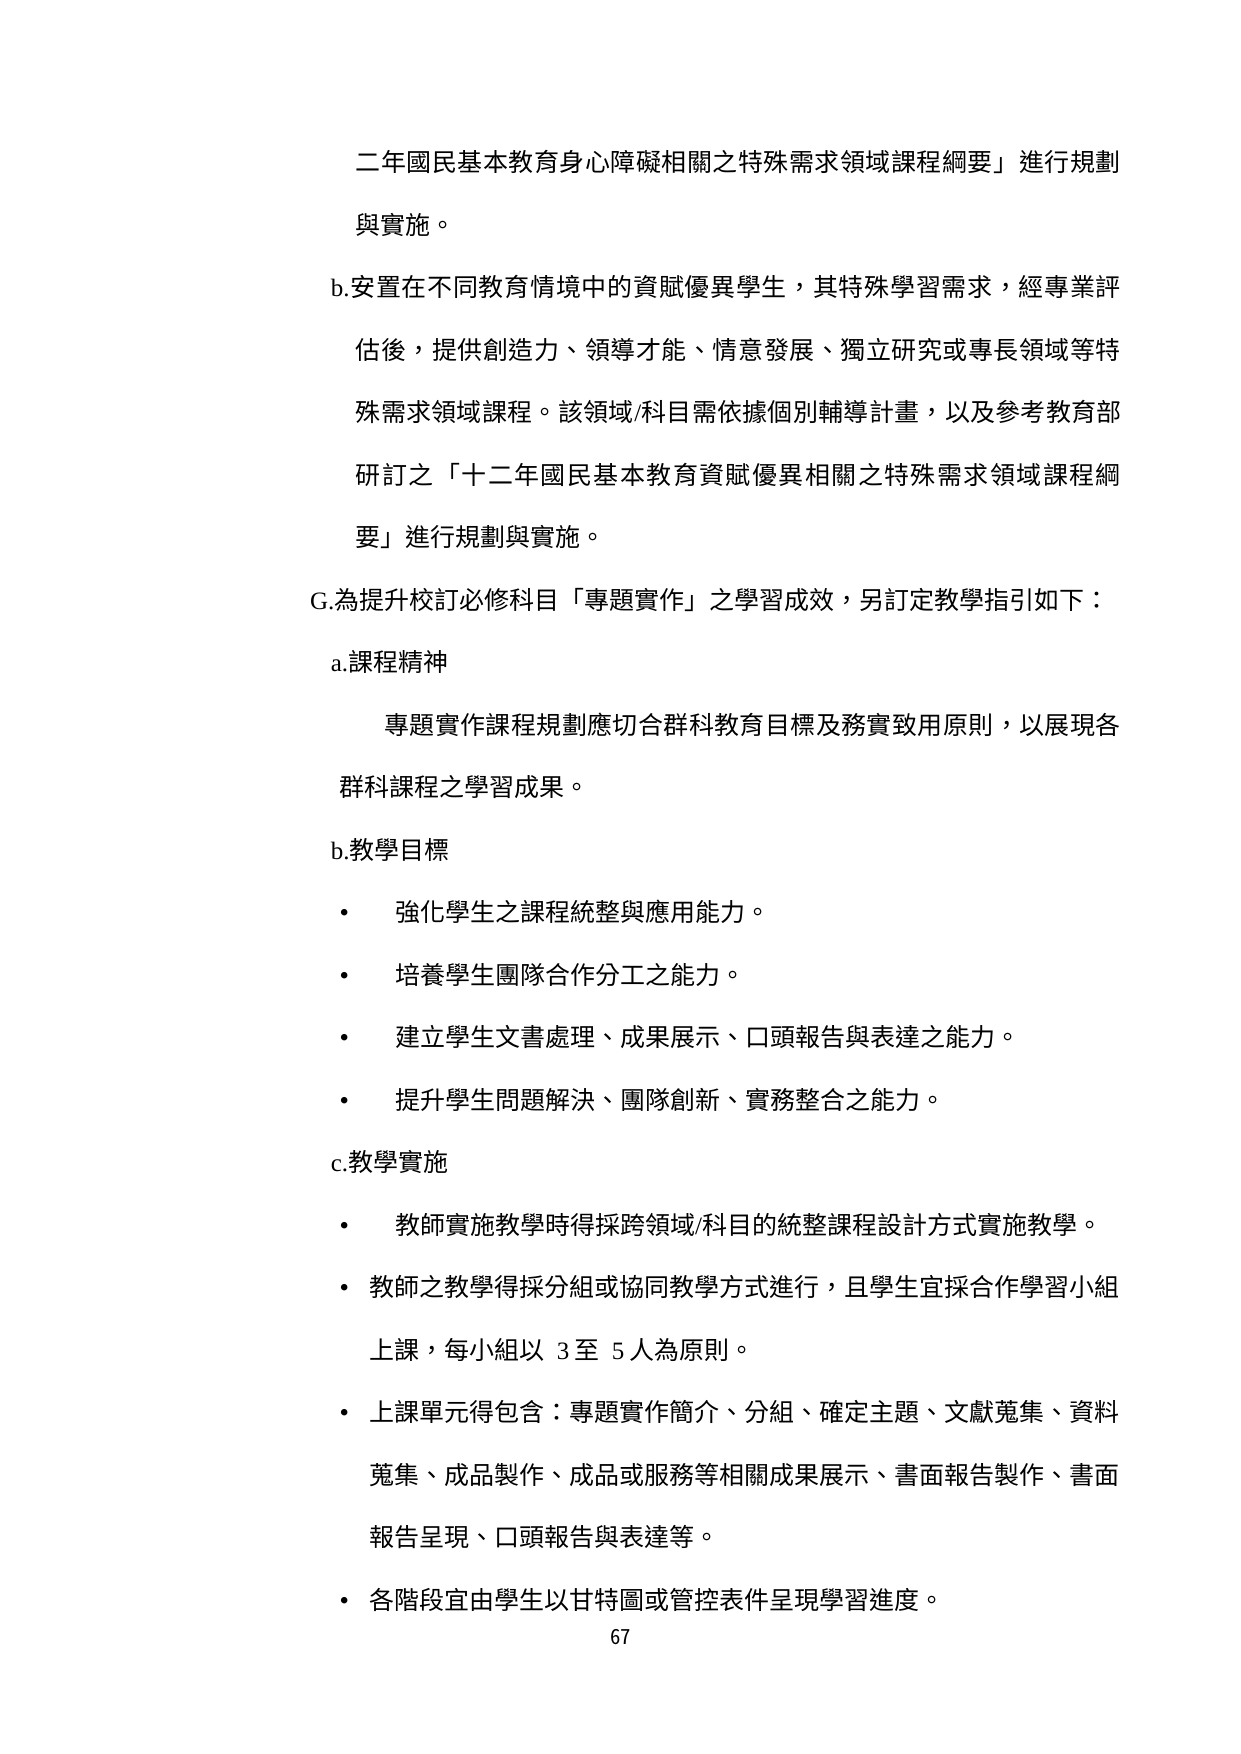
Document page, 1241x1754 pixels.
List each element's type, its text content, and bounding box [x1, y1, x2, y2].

list 上課單元得包含：專題實作簡介、分組、確定主題、文獻蒐集、資料蒐集、成品製作、成品或服務等相關成果展示、書面報告製作、書面報告呈現、口頭報告與表達等。 [340, 1369, 1122, 1557]
text b.安置在不同教育情境中的資賦優異學生，其特殊學習需求，經專業評估後，提供創造力、領導才能、情意發展、獨立研究或專長領域等特殊需求領域課程。該領域/科目需依據個別輔導計畫，以及參考教育部研訂之「十二年國民基本教育資賦優異相關之特殊需求領域課程綱要」進行規劃與實施。 [331, 244, 1122, 557]
text 二年國民基本教育身心障礙相關之特殊需求領域課程綱要」進行規劃與實施。 [331, 119, 1122, 244]
list 教師實施教學時得採跨領域/科目的統整課程設計方式實施教學。 [195, 1182, 1122, 1244]
list 建立學生文書處理、成果展示、口頭報告與表達之能力。 [195, 994, 1122, 1057]
text a.課程精神 [331, 619, 1122, 682]
text G.為提升校訂必修科目「專題實作」之學習成效，另訂定教學指引如下： [310, 557, 1122, 619]
text c.教學實施 [331, 1119, 1122, 1182]
list 各階段宜由學生以甘特圖或管控表件呈現學習進度。 [340, 1557, 1122, 1619]
list 提升學生問題解決、團隊創新、實務整合之能力。 [195, 1057, 1122, 1119]
text b.教學目標 [331, 807, 1122, 869]
text 專題實作課程規劃應切合群科教育目標及務實致用原則，以展現各群科課程之學習成果。 [339, 682, 1122, 807]
list 教師之教學得採分組或協同教學方式進行，且學生宜採合作學習小組上課，每小組以 3至 5人為原則。 [340, 1244, 1122, 1369]
list 強化學生之課程統整與應用能力。 [195, 869, 1122, 932]
list 培養學生團隊合作分工之能力。 [195, 932, 1122, 994]
